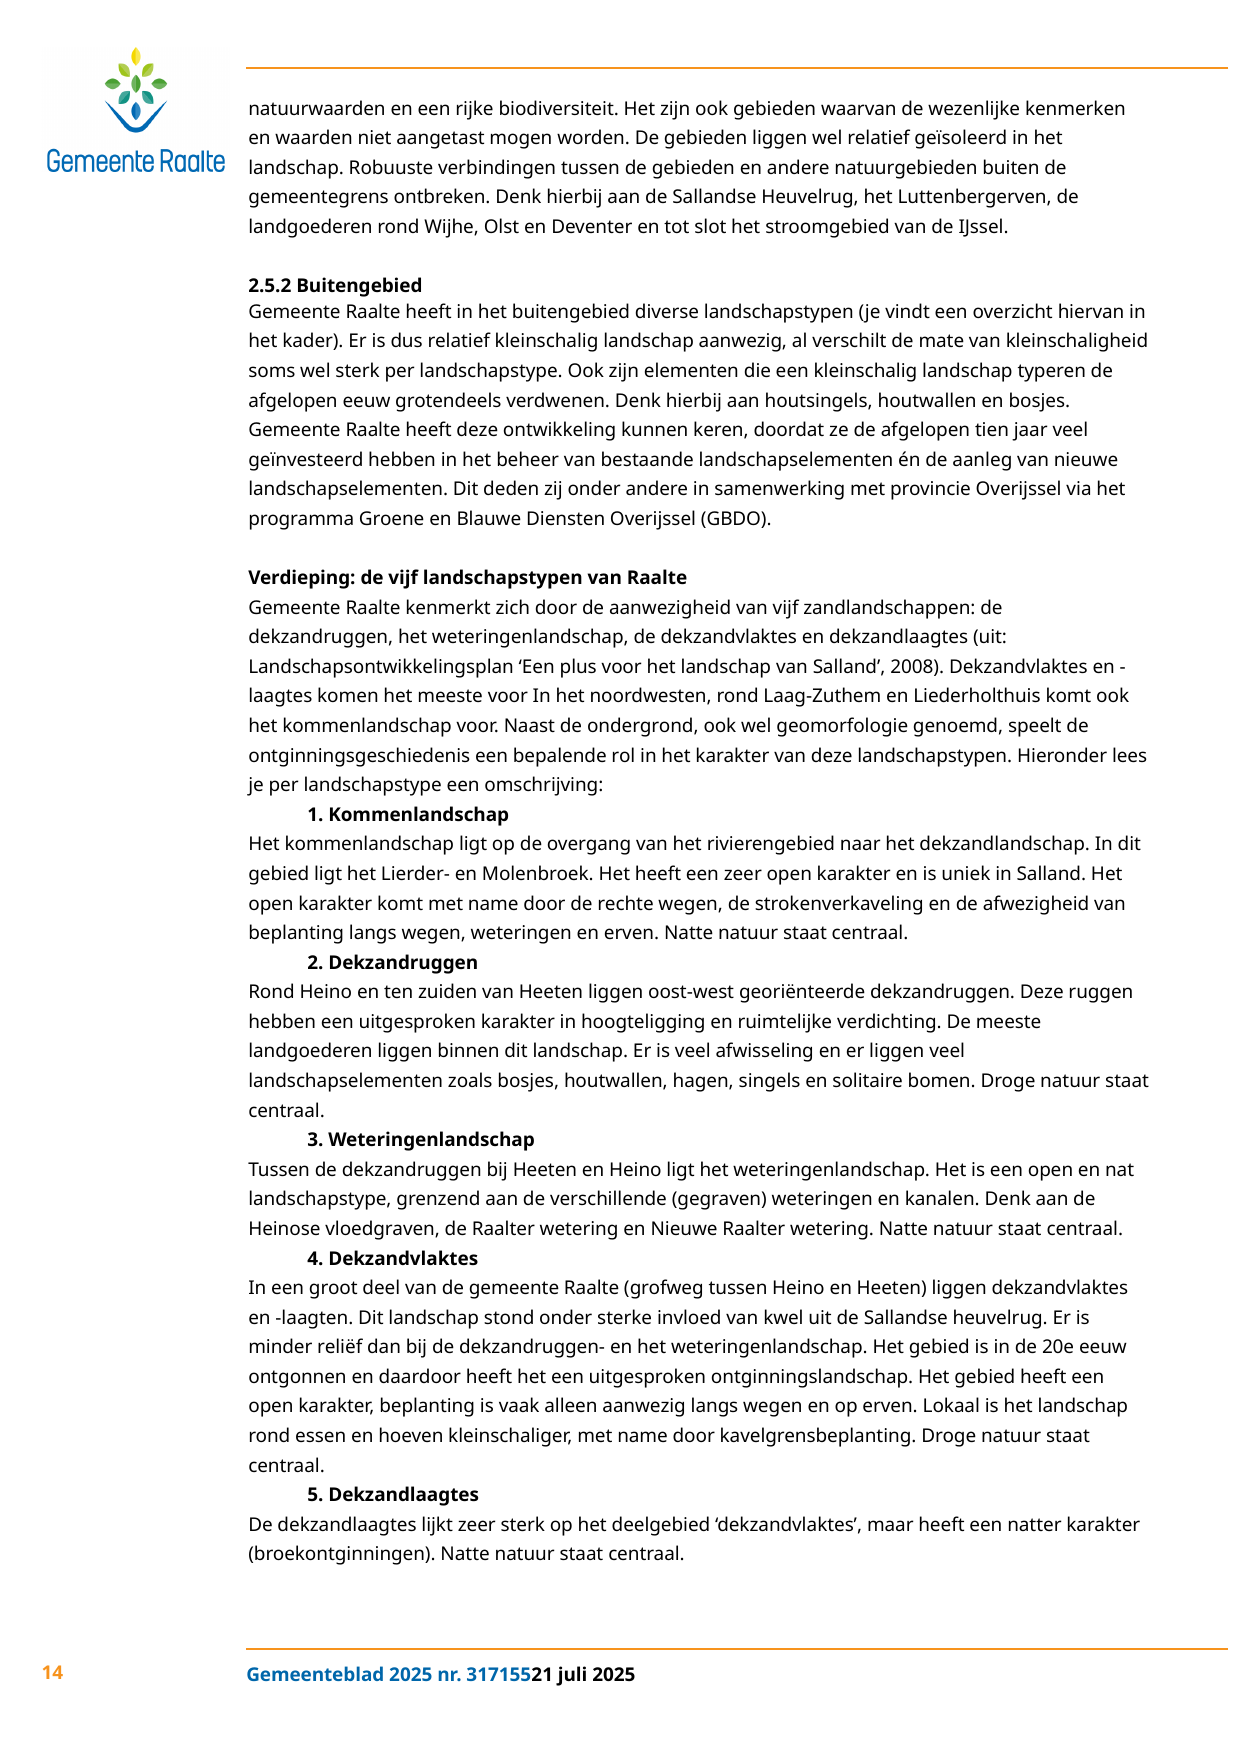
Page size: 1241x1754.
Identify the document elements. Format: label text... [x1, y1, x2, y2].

table_header Verdieping: de vijf landschapstypen van Raalte Gemeente Raalte kenmerkt zich door de aanwezigheid van vijf zandlandschappen: de dekzandruggen, het weteringenlandschap, de dekzandvlaktes en dekzandlaagtes (uit: Landschapsontwikkelingsplan ‘Een plus voor het landschap van Salland’, 2008). Dekzandvlaktes en -laagtes komen het meeste voor In het noordwesten, rond Laag-Zuthem en Liederholthuis komt ook het kommenlandschap voor. Naast de ondergrond, ook wel geomorfologie genoemd, speelt de ontginningsgeschiedenis een bepalende rol in het karakter van deze landschapstypen. Hieronder lees je per landschapstype een omschrijving: 1. Kommenlandschap Het kommenlandschap ligt op de overgang van het rivierengebied naar het dekzandlandschap. In dit gebied ligt het Lierder- en Molenbroek. Het heeft een zeer open karakter en is uniek in Salland. Het open karakter komt met name door de rechte wegen, de strokenverkaveling en de afwezigheid van beplanting langs wegen, weteringen en erven. Natte natuur staat centraal. 2. Dekzandruggen Rond Heino en ten zuiden van Heeten liggen oost-west georiënteerde dekzandruggen. Deze ruggen hebben een uitgesproken karakter in hoogteligging en ruimtelijke verdichting. De meeste landgoederen liggen binnen dit landschap. Er is veel afwisseling en er liggen veel landschapselementen zoals bosjes, houtwallen, hagen, singels en solitaire bomen. Droge natuur staat centraal. 3. Weteringenlandschap Tussen de dekzandruggen bij Heeten en Heino ligt het weteringenlandschap. Het is een open en nat landschapstype, grenzend aan de verschillende (gegraven) weteringen en kanalen. Denk aan de Heinose vloedgraven, de Raalter wetering en Nieuwe Raalter wetering. Natte natuur staat centraal. 4. Dekzandvlaktes In een groot deel van de gemeente Raalte (grofweg tussen Heino en Heeten) liggen dekzandvlaktes en -laagten. Dit landschap stond onder sterke invloed van kwel uit de Sallandse heuvelrug. Er is minder reliëf dan bij de dekzandruggen- en het weteringenlandschap. Het gebied is in de 20e eeuw ontgonnen en daardoor heeft het een uitgesproken ontginningslandschap. Het gebied heeft een open karakter, beplanting is vaak alleen aanwezig langs wegen en op erven. Lokaal is het landschap rond essen en hoeven kleinschaliger, met name door kavelgrensbeplanting. Droge natuur staat centraal. 5. Dekzandlaagtes De dekzandlaagtes lijkt zeer sterk op het deelgebied ‘dekzandvlaktes’, maar heeft een natter karakter (broekontginningen). Natte natuur staat centraal. [248, 564, 1152, 1566]
text natuurwaarden en een rijke biodiversiteit. Het zijn ook gebieden waarvan de wezenlijke kenmerken en waarden niet aangetast mogen worden. De gebieden liggen wel relatief geïsoleerd in het landschap. Robuuste verbindingen tussen de gebieden en andere natuurgebieden buiten de gemeentegrens ontbreken. Denk hierbij aan de Sallandse Heuvelrug, het Luttenbergerven, de landgoederen rond Wijhe, Olst en Deventer en tot slot het stroomgebied van de IJssel. [248, 95, 1152, 239]
picture [41, 47, 231, 172]
text Gemeente Raalte heeft in het buitengebied diverse landschapstypen (je vindt een overzicht hiervan in het kader). Er is dus relatief kleinschalig landschap aanwezig, al verschilt de mate van kleinschaligheid soms wel sterk per landschapstype. Ook zijn elementen die een kleinschalig landschap typeren de afgelopen eeuw grotendeels verdwenen. Denk hierbij aan houtsingels, houtwallen en bosjes. Gemeente Raalte heeft deze ontwikkeling kunnen keren, doordat ze de afgelopen tien jaar veel geïnvesteerd hebben in het beheer van bestaande landschapselementen én de aanleg van nieuwe landschapselementen. Dit deden zij onder andere in samenwerking met provincie Overijssel via het programma Groene en Blauwe Diensten Overijssel (GBDO). [248, 298, 1152, 531]
text 2.5.2 Buitengebied [248, 272, 1152, 298]
